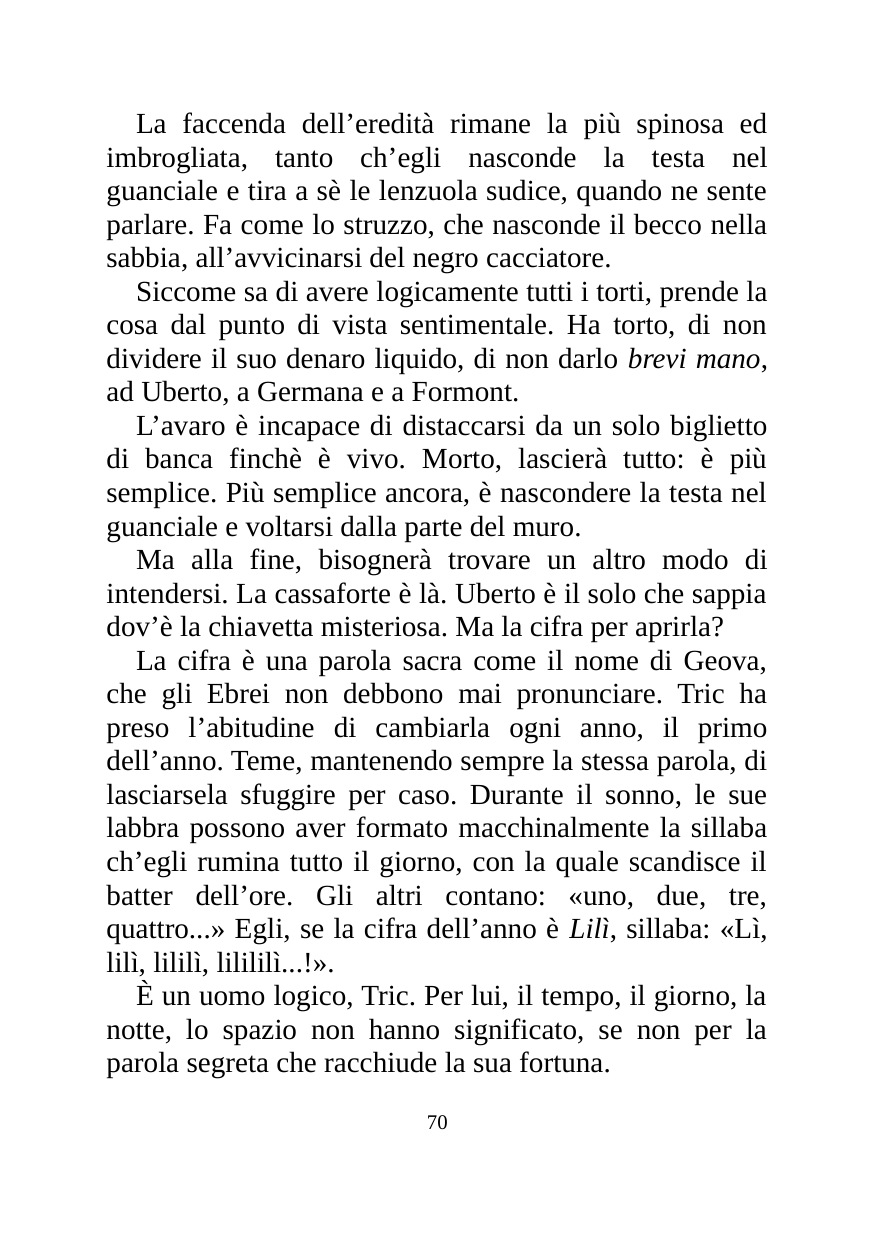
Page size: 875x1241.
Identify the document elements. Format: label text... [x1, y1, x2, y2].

text Ma alla fine, bisognerà trovare un altro modo di intendersi. La cassaforte è là. Uberto è il solo che sappia dov’è la chiavetta misteriosa. Ma la cifra per aprirla? [106, 542, 768, 643]
text La cifra è una parola sacra come il nome di Geova, che gli Ebrei non debbono mai pronunciare. Tric ha preso l’abitudine di cambiarla ogni anno, il primo dell’anno. Teme, mantenendo sempre la stessa parola, di lasciarsela sfuggire per caso. Durante il sonno, le sue labbra possono aver formato macchinalmente la sillaba ch’egli rumina tutto il giorno, con la quale scandisce il batter dell’ore. Gli altri contano: «uno, due, tre, quattro...» Egli, se la cifra dell’anno è Lilì, sillaba: «Lì, lilì, lililì, lilililì...!». [106, 643, 768, 978]
text È un uomo logico, Tric. Per lui, il tempo, il giorno, la notte, lo spazio non hanno significato, se non per la parola segreta che racchiude la sua fortuna. [106, 978, 768, 1079]
text Siccome sa di avere logicamente tutti i torti, prende la cosa dal punto di vista sentimentale. Ha torto, di non dividere il suo denaro liquido, di non darlo brevi mano, ad Uberto, a Germana e a Formont. [106, 274, 768, 408]
text L’avaro è incapace di distaccarsi da un solo biglietto di banca finchè è vivo. Morto, lascierà tutto: è più semplice. Più semplice ancora, è nascondere la testa nel guanciale e voltarsi dalla parte del muro. [106, 408, 768, 542]
text La faccenda dell’eredità rimane la più spinosa ed imbrogliata, tanto ch’egli nasconde la testa nel guanciale e tira a sè le lenzuola sudice, quando ne sente parlare. Fa come lo struzzo, che nasconde il becco nella sabbia, all’avvicinarsi del negro cacciatore. [106, 106, 768, 274]
